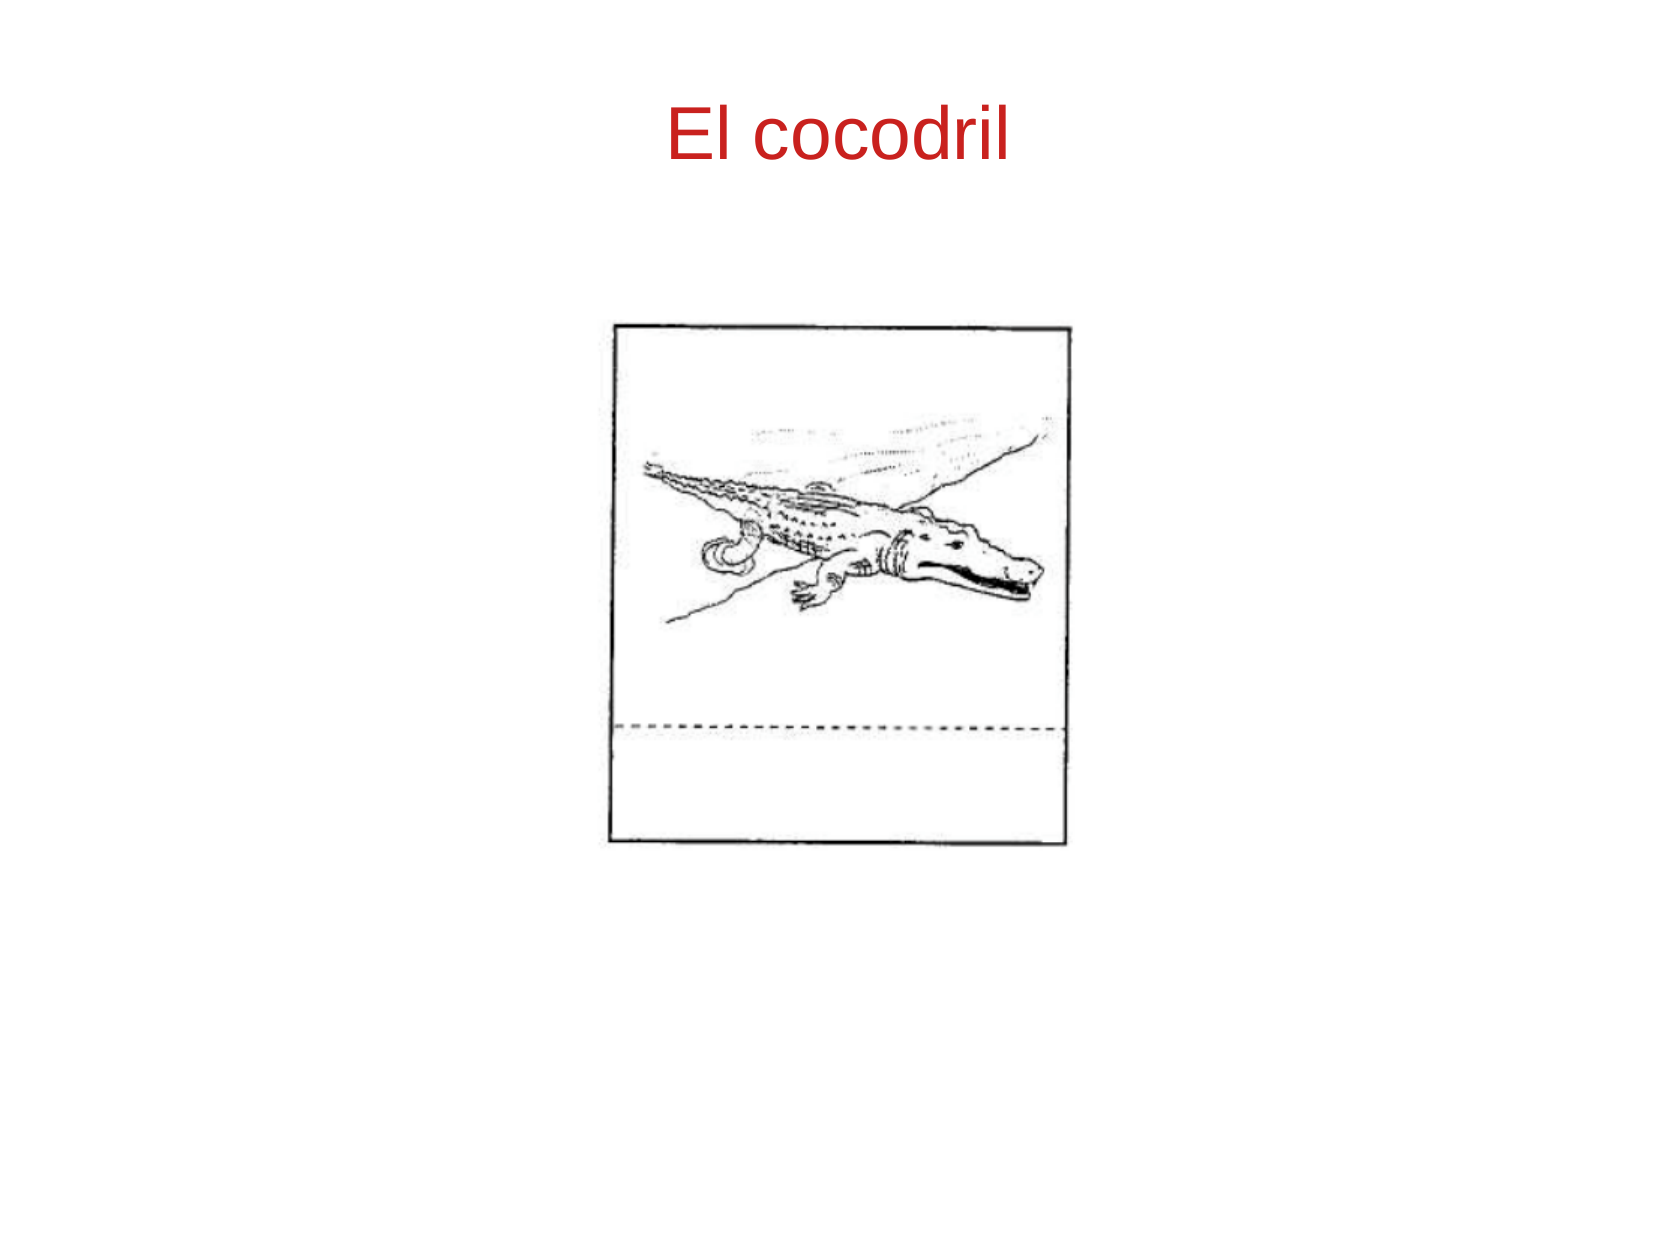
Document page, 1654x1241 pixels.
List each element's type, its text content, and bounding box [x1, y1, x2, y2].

picture [581, 291, 1094, 873]
text_box El cocodril [389, 58, 1288, 201]
